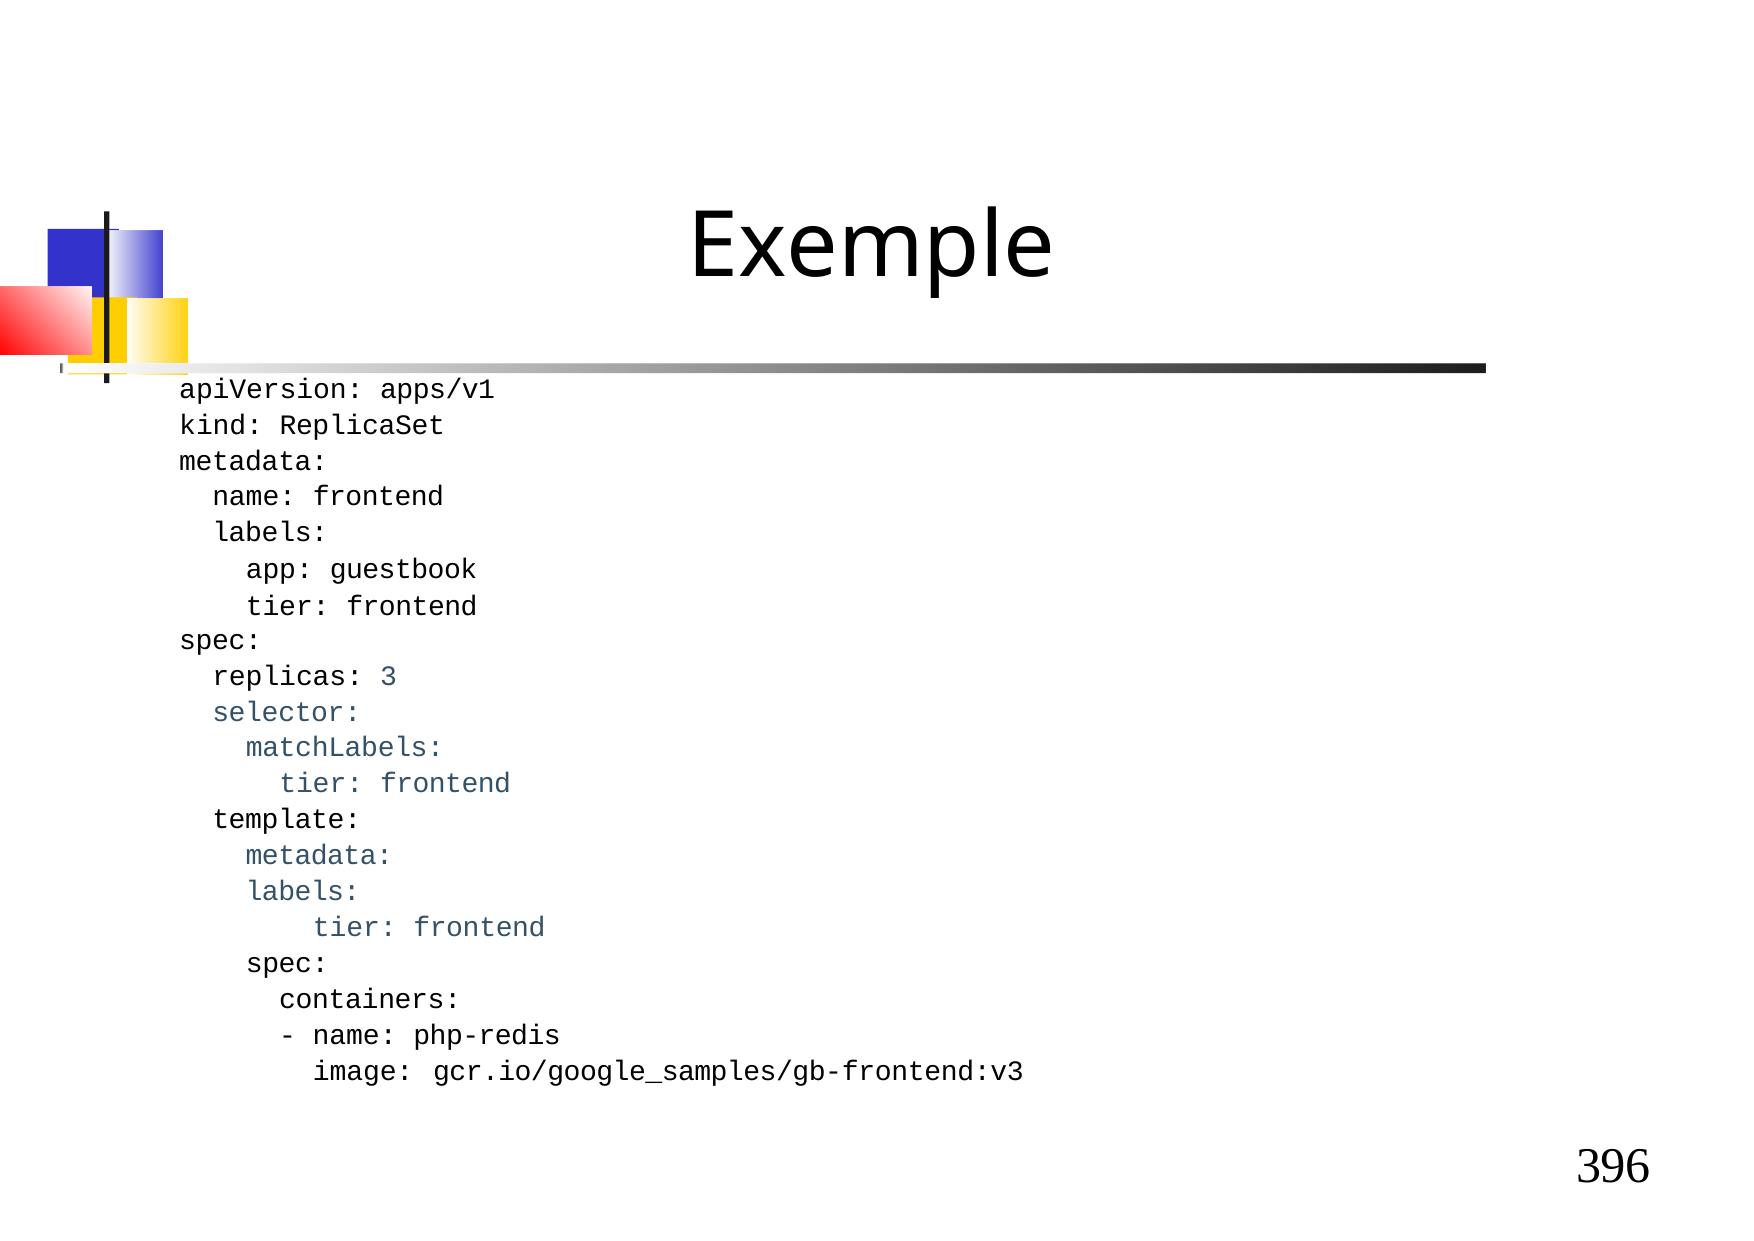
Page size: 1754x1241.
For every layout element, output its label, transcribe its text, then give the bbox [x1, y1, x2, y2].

picture [0, 285, 92, 355]
slide_number 396 [1569, 1135, 1660, 1241]
picture [60, 229, 179, 384]
text_box apiVersion: apps/v1 kind: ReplicaSet metadata: name: frontend labels: app: guestbook tier: frontend spec: replicas: 3 selector: matchLabels: tier: frontend template: metadata: labels: tier: frontend spec: containers: - name: php-redis image: gcr.io/google_samples/gb-frontend:v3 [177, 366, 1036, 1086]
title Exemple [179, 183, 1564, 393]
